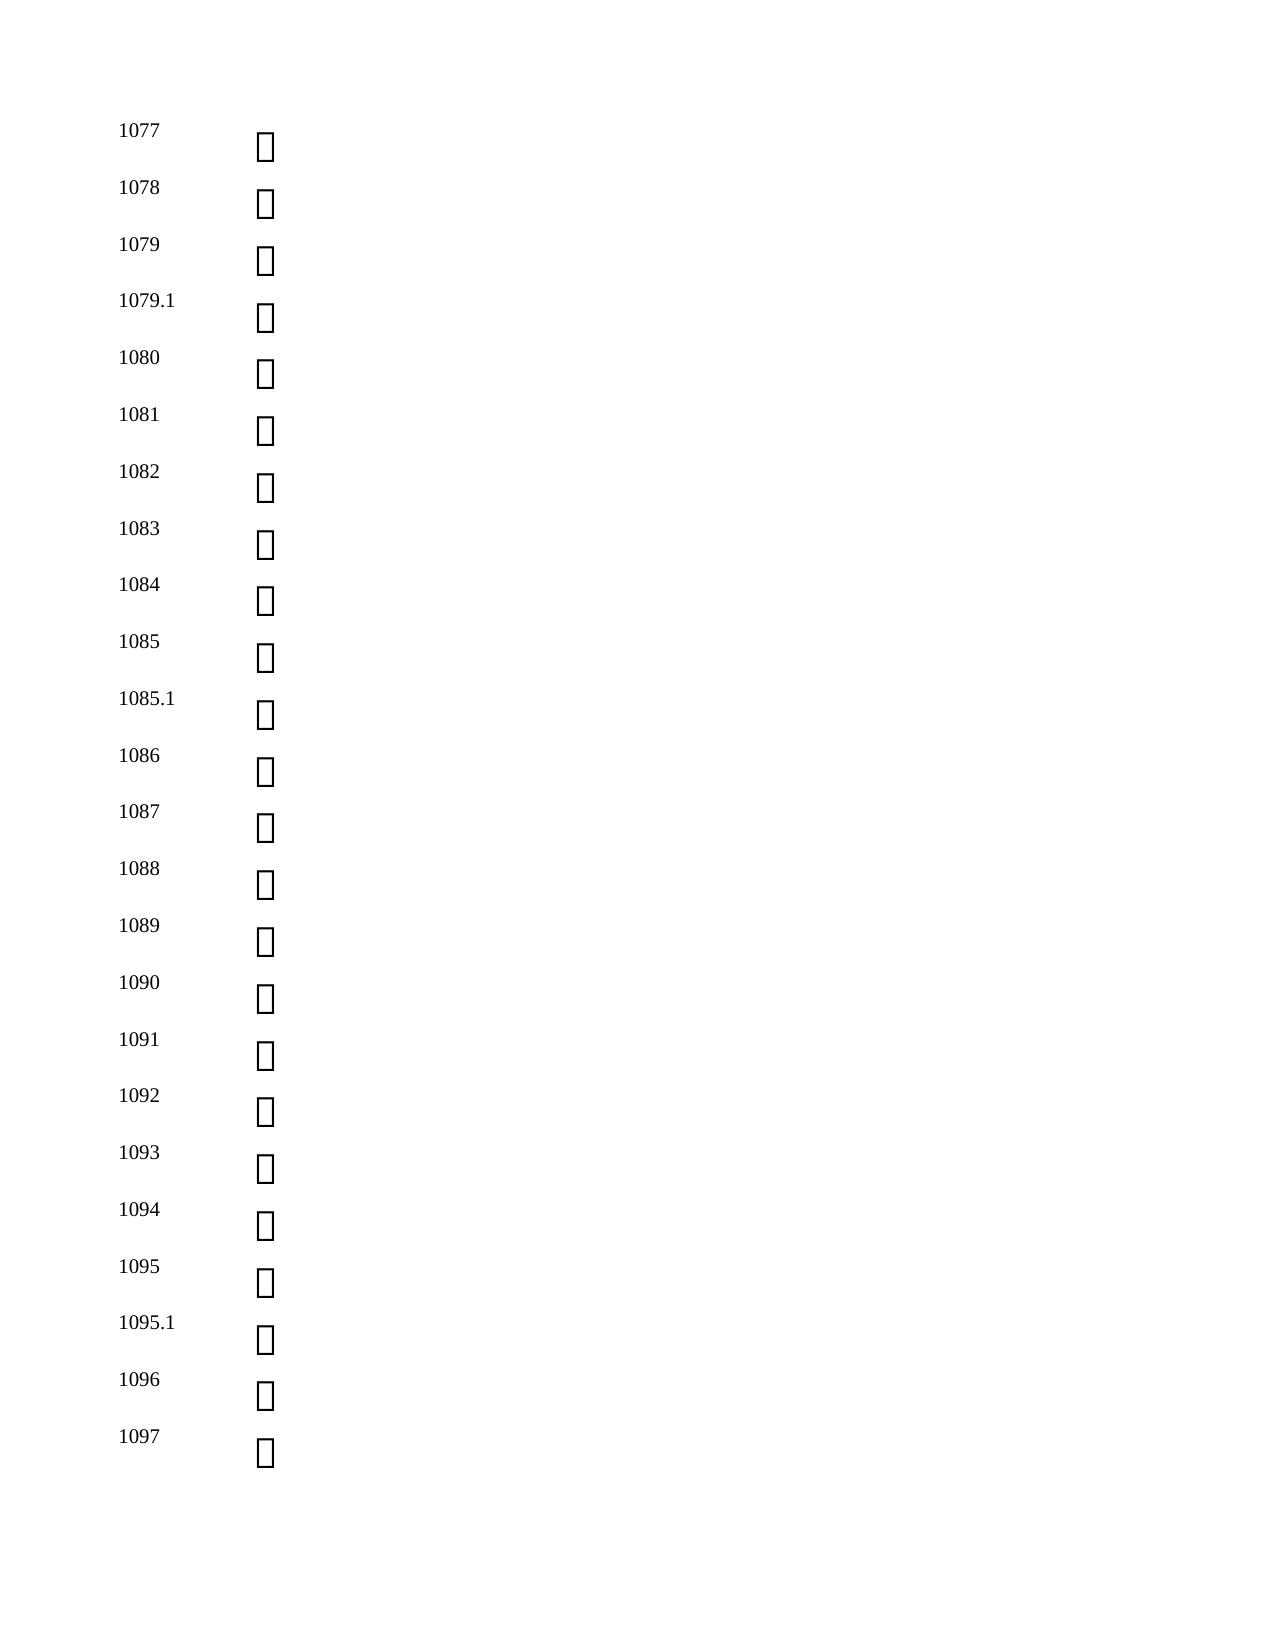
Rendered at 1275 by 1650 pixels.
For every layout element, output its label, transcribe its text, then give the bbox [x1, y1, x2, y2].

table_cell 1095 [118, 1254, 253, 1310]
table_cell 𒩶 [253, 1367, 466, 1424]
table_cell 1094 [118, 1197, 253, 1253]
table_cell 𒩨 [253, 572, 466, 629]
table_cell 𒩫 [253, 743, 466, 799]
table_cell 1087 [118, 799, 253, 856]
table_cell 𒩮 [253, 913, 466, 970]
table_cell 1086 [118, 743, 253, 799]
table_cell 𒩦 [253, 459, 466, 516]
table_cell 1081 [118, 402, 253, 459]
table_cell 𒩯 [253, 970, 466, 1026]
table_cell 𒩷 [253, 1424, 466, 1481]
table_cell 𒩧 [253, 516, 466, 572]
table_cell 𒩳 [253, 1197, 466, 1253]
table_cell 𒩣 [253, 289, 466, 345]
table_cell 𒩢 [253, 232, 466, 288]
table_cell 1095.1 [118, 1310, 253, 1367]
table_cell 1097 [118, 1424, 253, 1481]
table_cell 𒩴 [253, 1254, 466, 1310]
table_cell 1096 [118, 1367, 253, 1424]
table_cell 𒩪 [253, 686, 466, 743]
table_cell 1079 [118, 232, 253, 288]
table_cell 1083 [118, 516, 253, 572]
table_cell 𒩭 [253, 856, 466, 913]
table_cell 𒩰 [253, 1026, 466, 1083]
table_cell 1077 [118, 118, 253, 175]
table_cell 1089 [118, 913, 253, 970]
table_cell 1078 [118, 175, 253, 232]
table_cell 1084 [118, 572, 253, 629]
table_cell 1085 [118, 629, 253, 686]
table_cell 𒩤 [253, 345, 466, 402]
table_cell 𒩠 [253, 118, 466, 175]
table_cell 1092 [118, 1083, 253, 1140]
table_cell 1079.1 [118, 289, 253, 345]
table_cell 1088 [118, 856, 253, 913]
table_cell 𒩵 [253, 1310, 466, 1367]
table_cell 1093 [118, 1140, 253, 1197]
table_cell 𒩲 [253, 1140, 466, 1197]
table_cell 𒩩 [253, 629, 466, 686]
table_cell 𒩡 [253, 175, 466, 232]
table_cell 1082 [118, 459, 253, 516]
table_cell 1091 [118, 1026, 253, 1083]
table_cell 𒩱 [253, 1083, 466, 1140]
table_cell 1085.1 [118, 686, 253, 743]
table_cell 1090 [118, 970, 253, 1026]
table_cell 𒩬 [253, 799, 466, 856]
table_cell 𒩥 [253, 402, 466, 459]
table_cell 1080 [118, 345, 253, 402]
